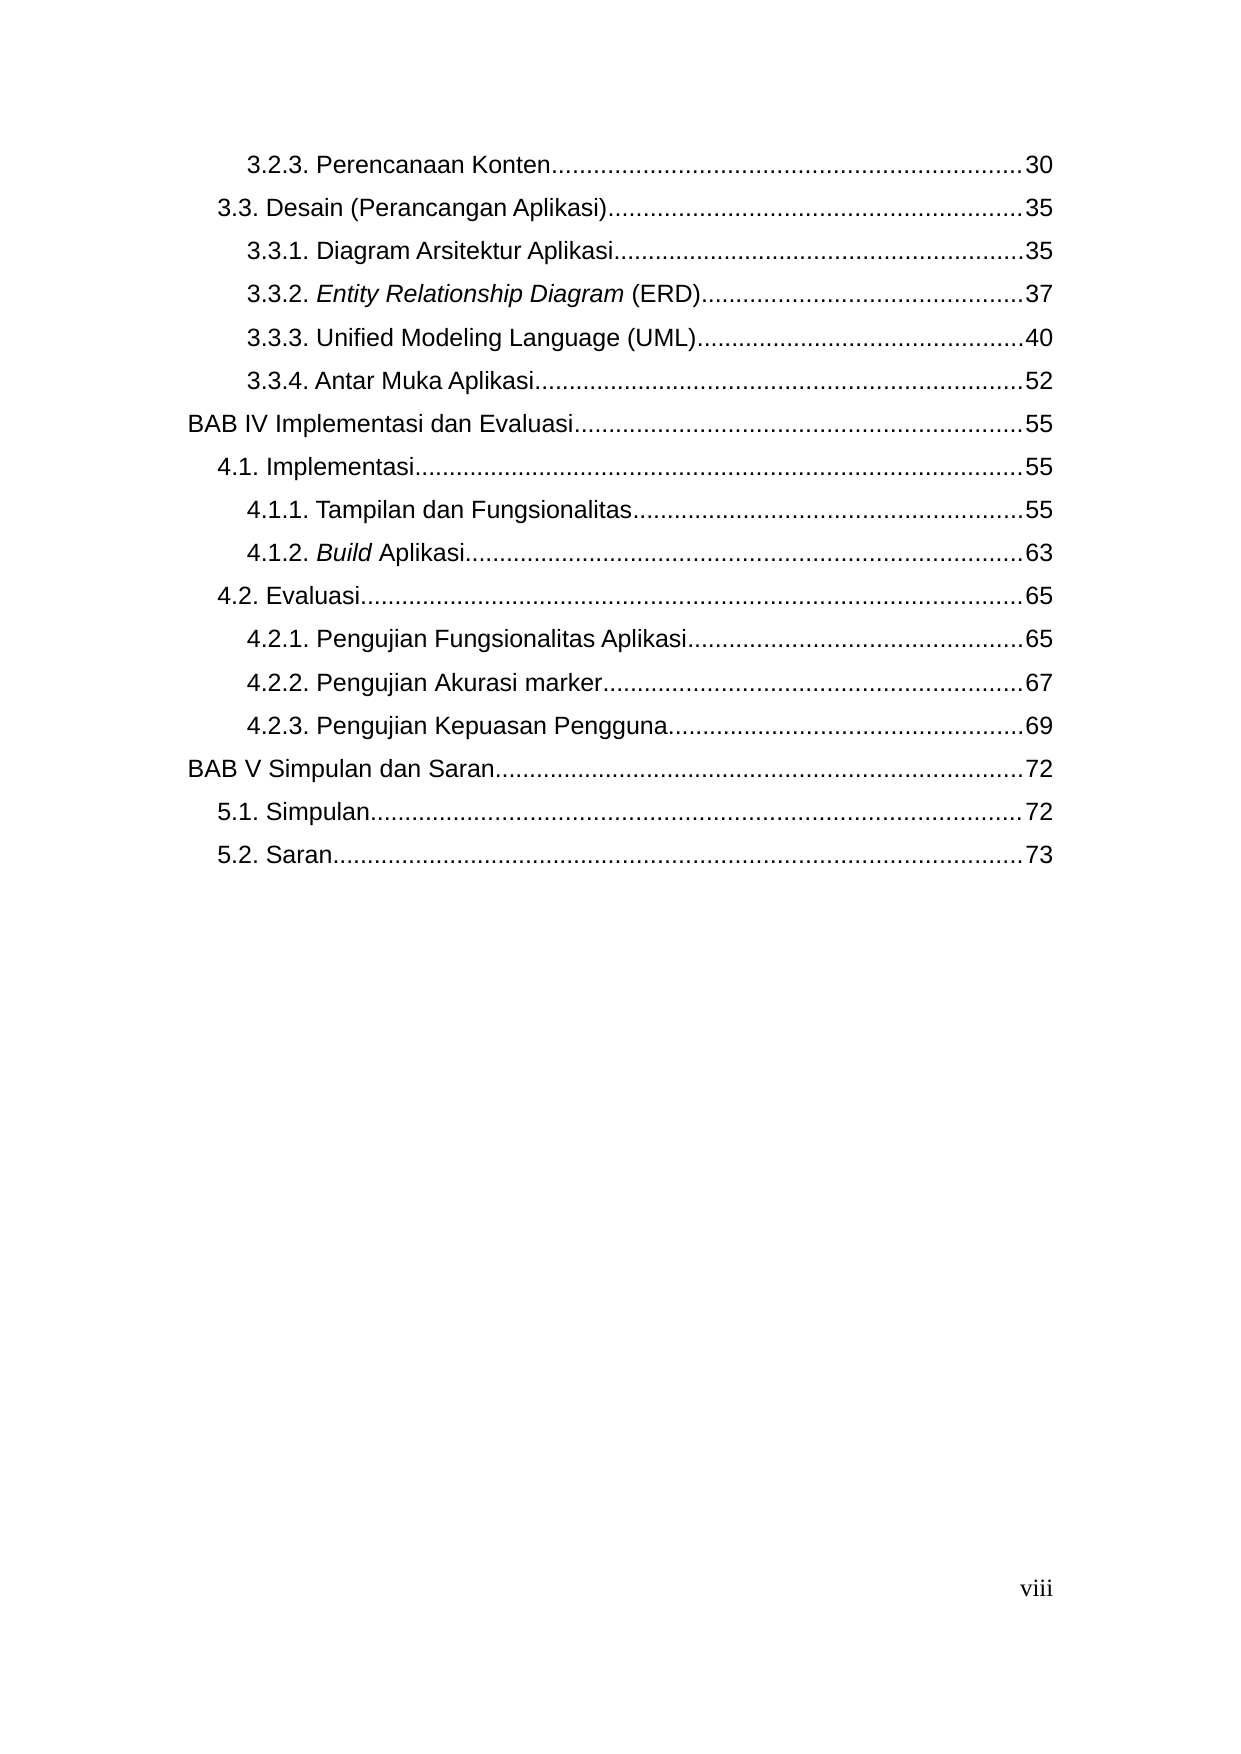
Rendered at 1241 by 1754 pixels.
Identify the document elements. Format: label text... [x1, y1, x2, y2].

text 3.3. Desain (Perancangan Aplikasi) 35 [217, 193, 1053, 222]
text 4.1.2. Build Aplikasi 63 [247, 538, 1053, 567]
text 5.2. Saran 73 [217, 840, 1053, 869]
text 4.2. Evaluasi 65 [217, 581, 1053, 610]
text 4.1.1. Tampilan dan Fungsionalitas 55 [247, 495, 1053, 524]
text 4.1. Implementasi 55 [217, 452, 1053, 481]
text 3.3.2. Entity Relationship Diagram (ERD) 37 [247, 279, 1053, 308]
text 4.2.2. Pengujian Akurasi marker 67 [247, 667, 1053, 696]
text BAB IV Implementasi dan Evaluasi 55 [187, 409, 1053, 437]
text 3.3.1. Diagram Arsitektur Aplikasi 35 [247, 236, 1053, 265]
text 3.3.4. Antar Muka Aplikasi 52 [247, 366, 1053, 394]
text 4.2.1. Pengujian Fungsionalitas Aplikasi 65 [247, 624, 1053, 653]
text 4.2.3. Pengujian Kepuasan Pengguna 69 [247, 711, 1053, 739]
text 3.2.3. Perencanaan Konten 30 [247, 150, 1053, 179]
text 5.1. Simpulan 72 [217, 797, 1053, 826]
text 3.3.3. Unified Modeling Language (UML) 40 [247, 322, 1053, 351]
text BAB V Simpulan dan Saran 72 [187, 754, 1053, 782]
